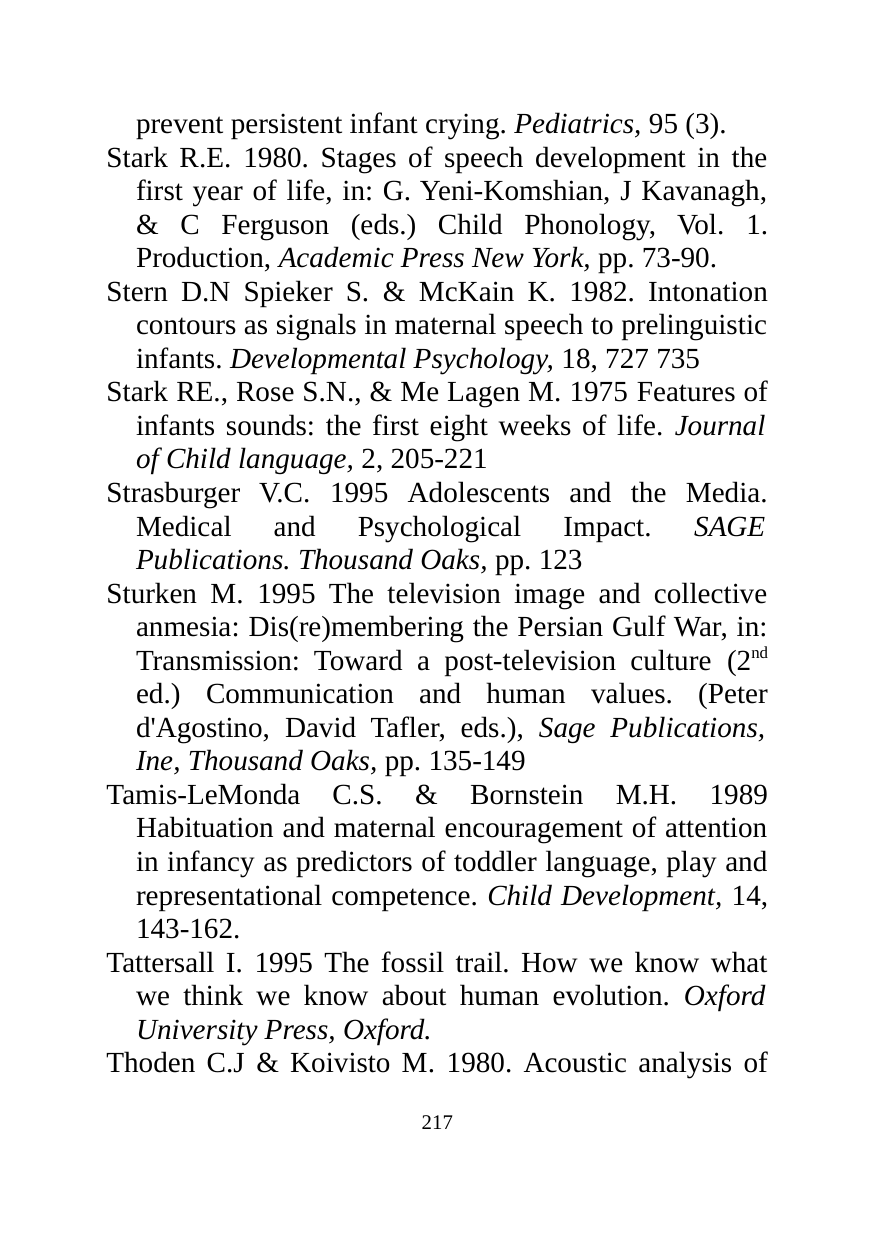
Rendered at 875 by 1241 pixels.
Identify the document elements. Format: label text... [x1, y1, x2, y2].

text Tattersall I. 1995 The fossil trail. How we know what we think we know about human evolution. Oxford University Press, Oxford. [106, 945, 768, 1045]
text prevent persistent infant crying. Pediatrics, 95 (3). [106, 106, 768, 140]
text Sturken M. 1995 The television image and collective anmesia: Dis(re)membering the Persian Gulf War, in: Transmission: Toward a post-television culture (2nd ed.) Communication and human values. (Peter d'Agostino, David Tafler, eds.), Sage Publications, Ine, Thousand Oaks, pp. 135-149 [106, 576, 768, 777]
text Stark R.E. 1980. Stages of speech development in the first year of life, in: G. Yeni-Komshian, J Kavanagh, & C Ferguson (eds.) Child Phonology, Vol. 1. Production, Academic Press New York, pp. 73-90. [106, 140, 768, 274]
text Tamis-LeMonda C.S. & Bornstein M.H. 1989 Habituation and maternal encouragement of attention in infancy as predictors of toddler language, play and representational competence. Child Development, 14, 143-162. [106, 777, 768, 945]
text Stern D.N Spieker S. & McKain K. 1982. Intonation contours as signals in maternal speech to prelinguistic infants. Developmental Psychology, 18, 727 735 [106, 274, 768, 374]
text Thoden C.J & Koivisto M. 1980. Acoustic analysis of [106, 1045, 768, 1079]
text Strasburger V.C. 1995 Adolescents and the Media. Medical and Psychological Impact. SAGE Publications. Thousand Oaks, pp. 123 [106, 475, 768, 576]
text Stark RE., Rose S.N., & Me Lagen M. 1975 Features of infants sounds: the first eight weeks of life. Journal of Child language, 2, 205-221 [106, 374, 768, 475]
